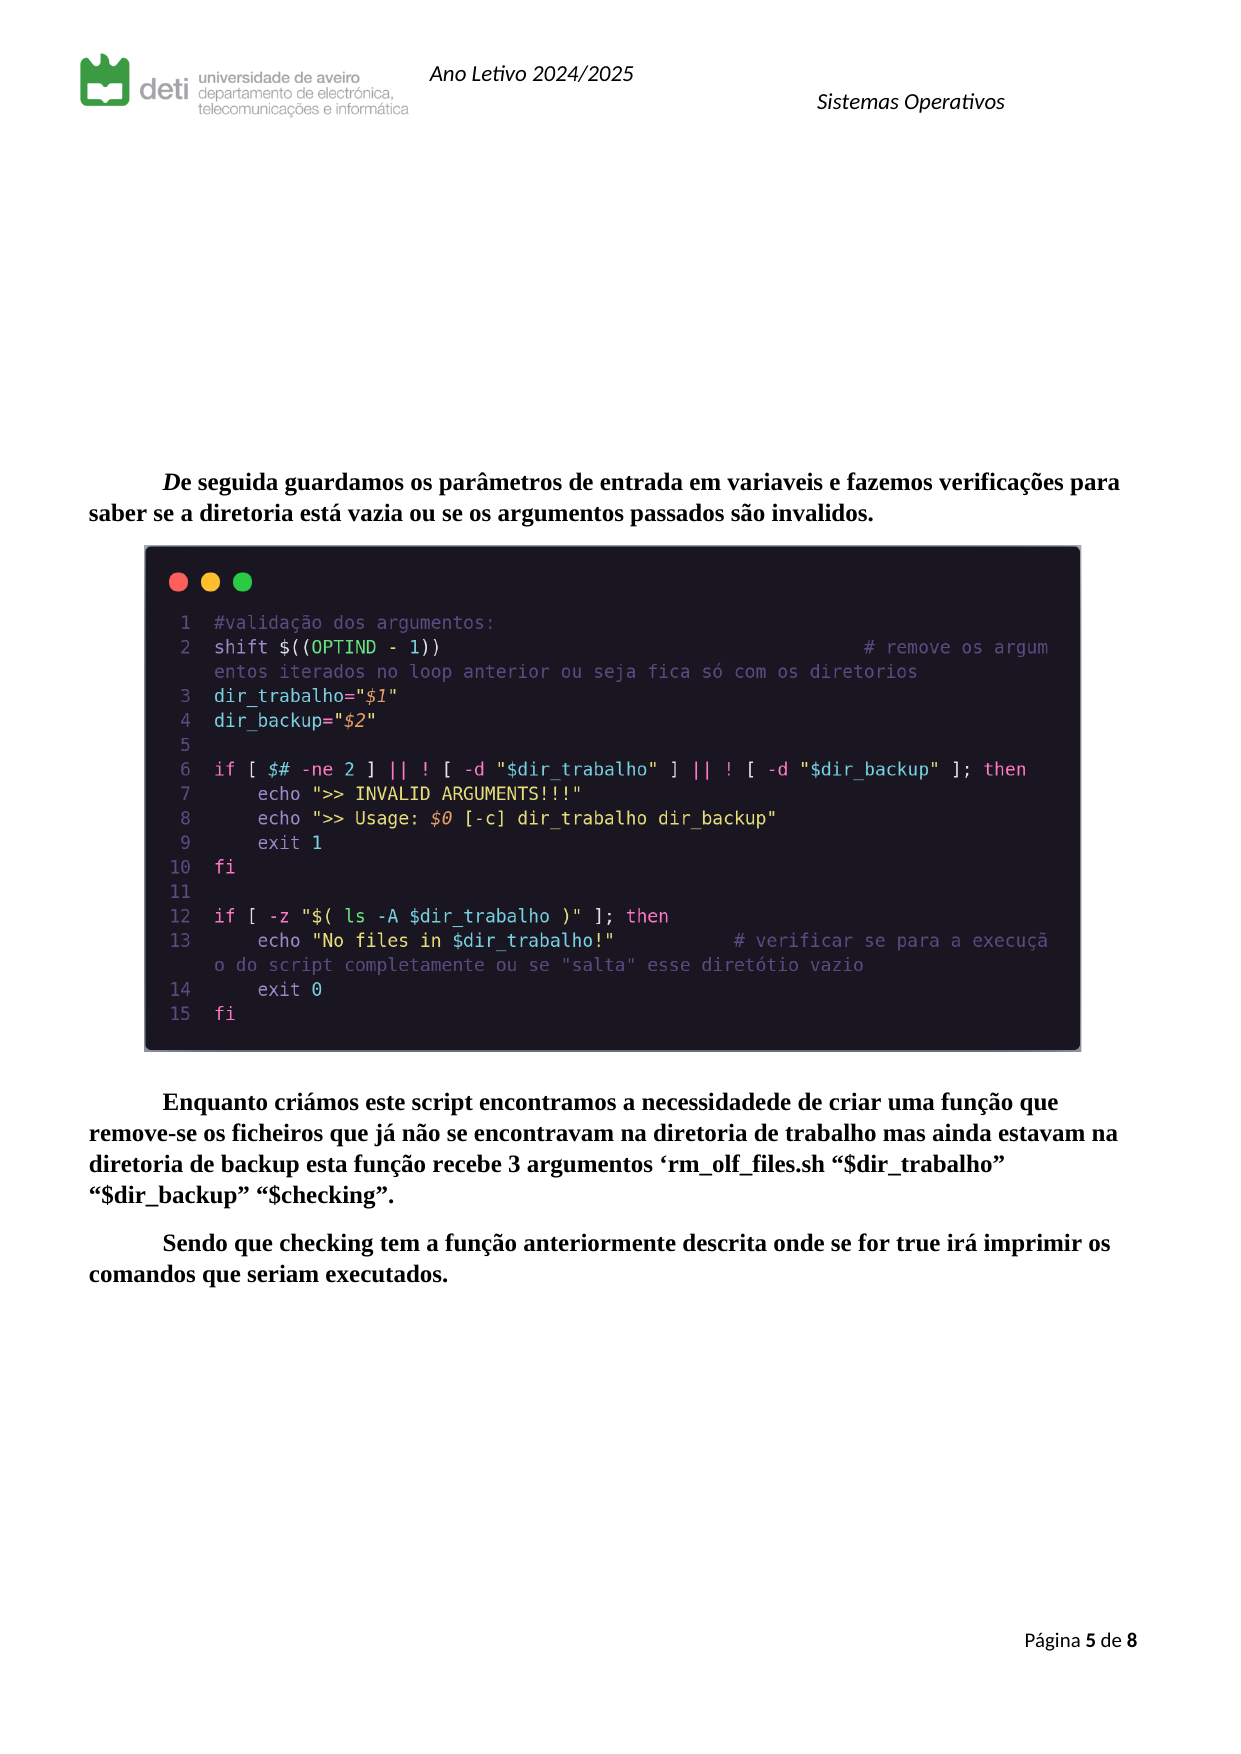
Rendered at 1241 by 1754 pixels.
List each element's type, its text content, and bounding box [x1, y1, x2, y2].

text Sendo que checking tem a função anteriormente descrita onde se for true irá imprimir os comandos que seriam executados. [89, 1228, 1137, 1288]
picture [78, 48, 410, 118]
text Enquanto criámos este script encontramos a necessidadede de criar uma função que remove-se os ficheiros que já não se encontravam na diretoria de trabalho mas ainda estavam na diretoria de backup esta função recebe 3 argumentos ‘rm_olf_files.sh “$dir_trabalho” “$dir_backup” “$checking”. [89, 1087, 1137, 1209]
picture [144, 545, 1082, 1052]
text De seguida guardamos os parâmetros de entrada em variaveis e fazemos verificações para saber se a diretoria está vazia ou se os argumentos passados são invalidos. [89, 467, 1137, 527]
